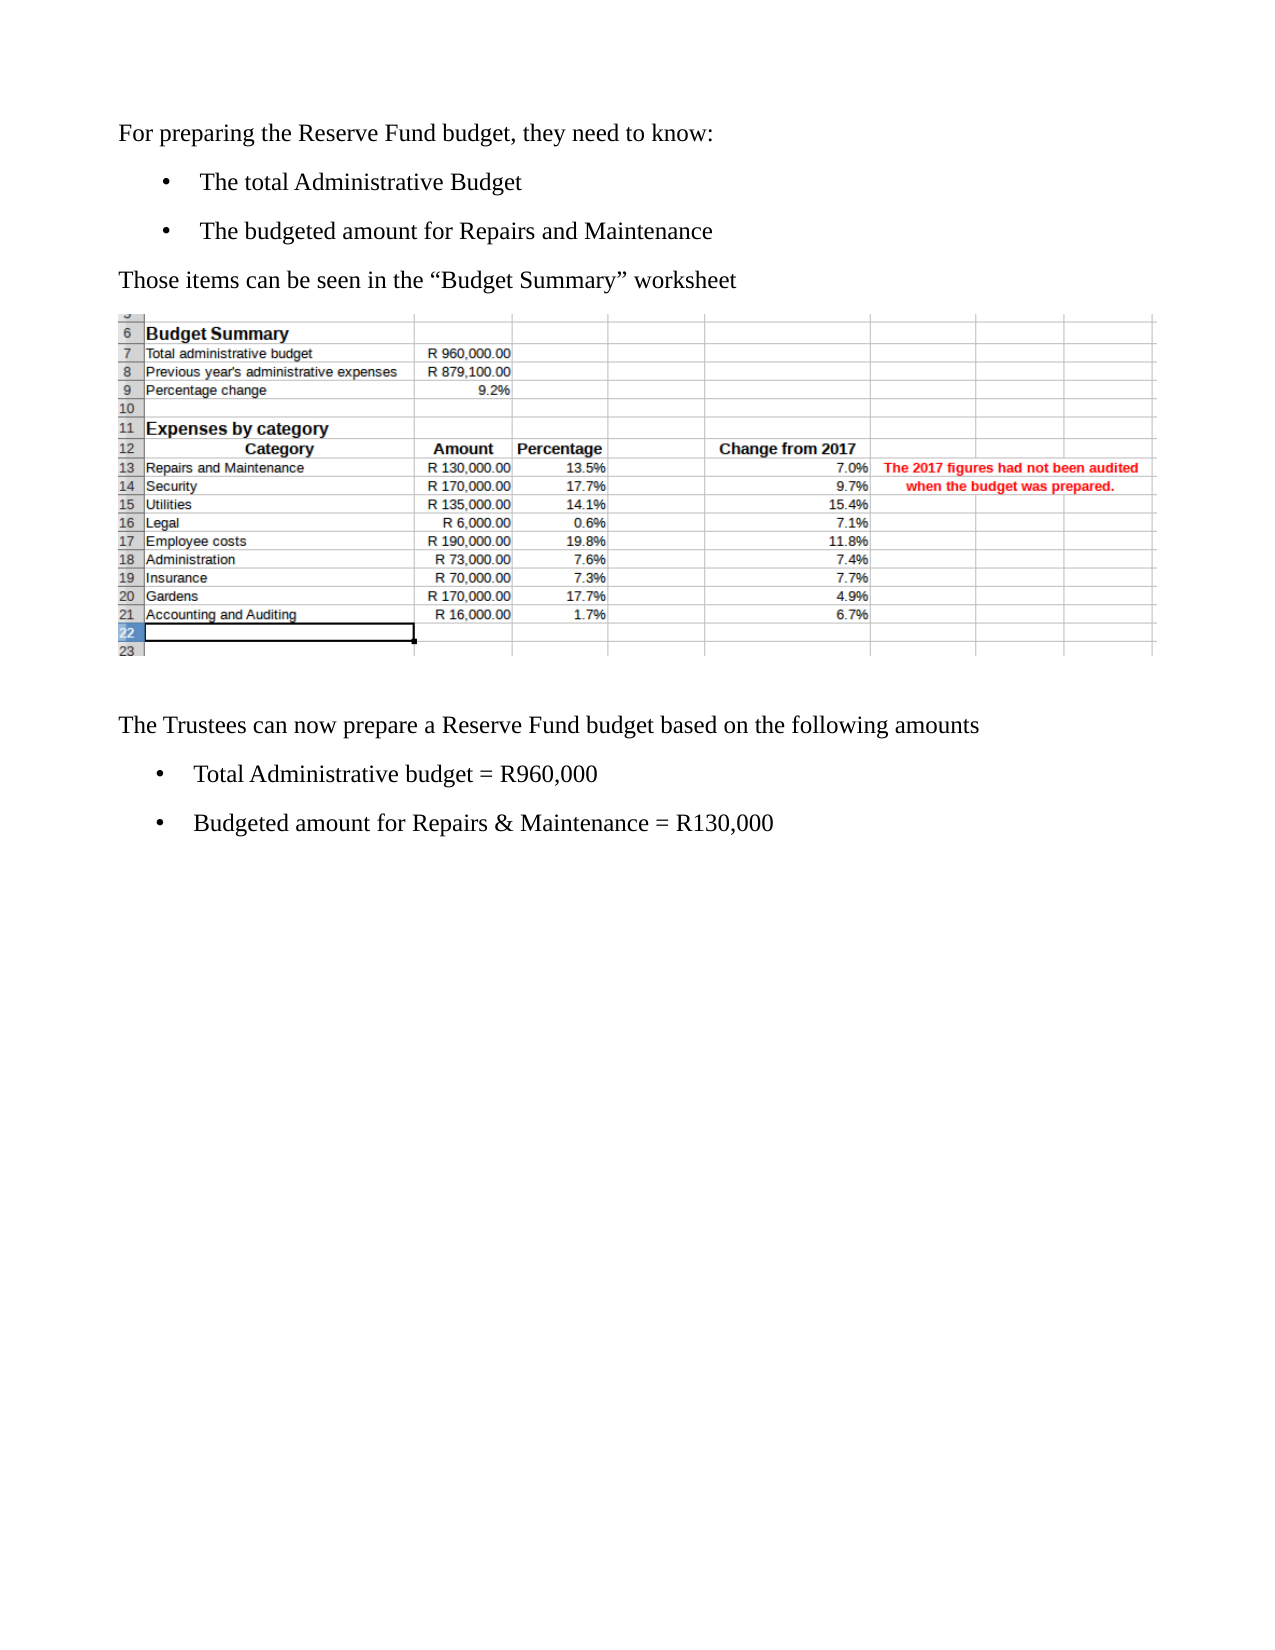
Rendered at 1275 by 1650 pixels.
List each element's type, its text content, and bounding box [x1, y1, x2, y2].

list Total Administrative budget = R960,000 [156, 759, 1157, 788]
list The total Administrative Budget [162, 167, 1157, 196]
list The budgeted amount for Repairs and Maintenance [162, 216, 1157, 245]
text The Trustees can now prepare a Reserve Fund budget based on the following amounts [118, 710, 1157, 739]
list Budgeted amount for Repairs & Maintenance = R130,000 [156, 808, 1157, 837]
text For preparing the Reserve Fund budget, they need to know: [118, 118, 1157, 147]
picture [118, 314, 1157, 656]
text Those items can be seen in the “Budget Summary” worksheet [118, 265, 1157, 294]
